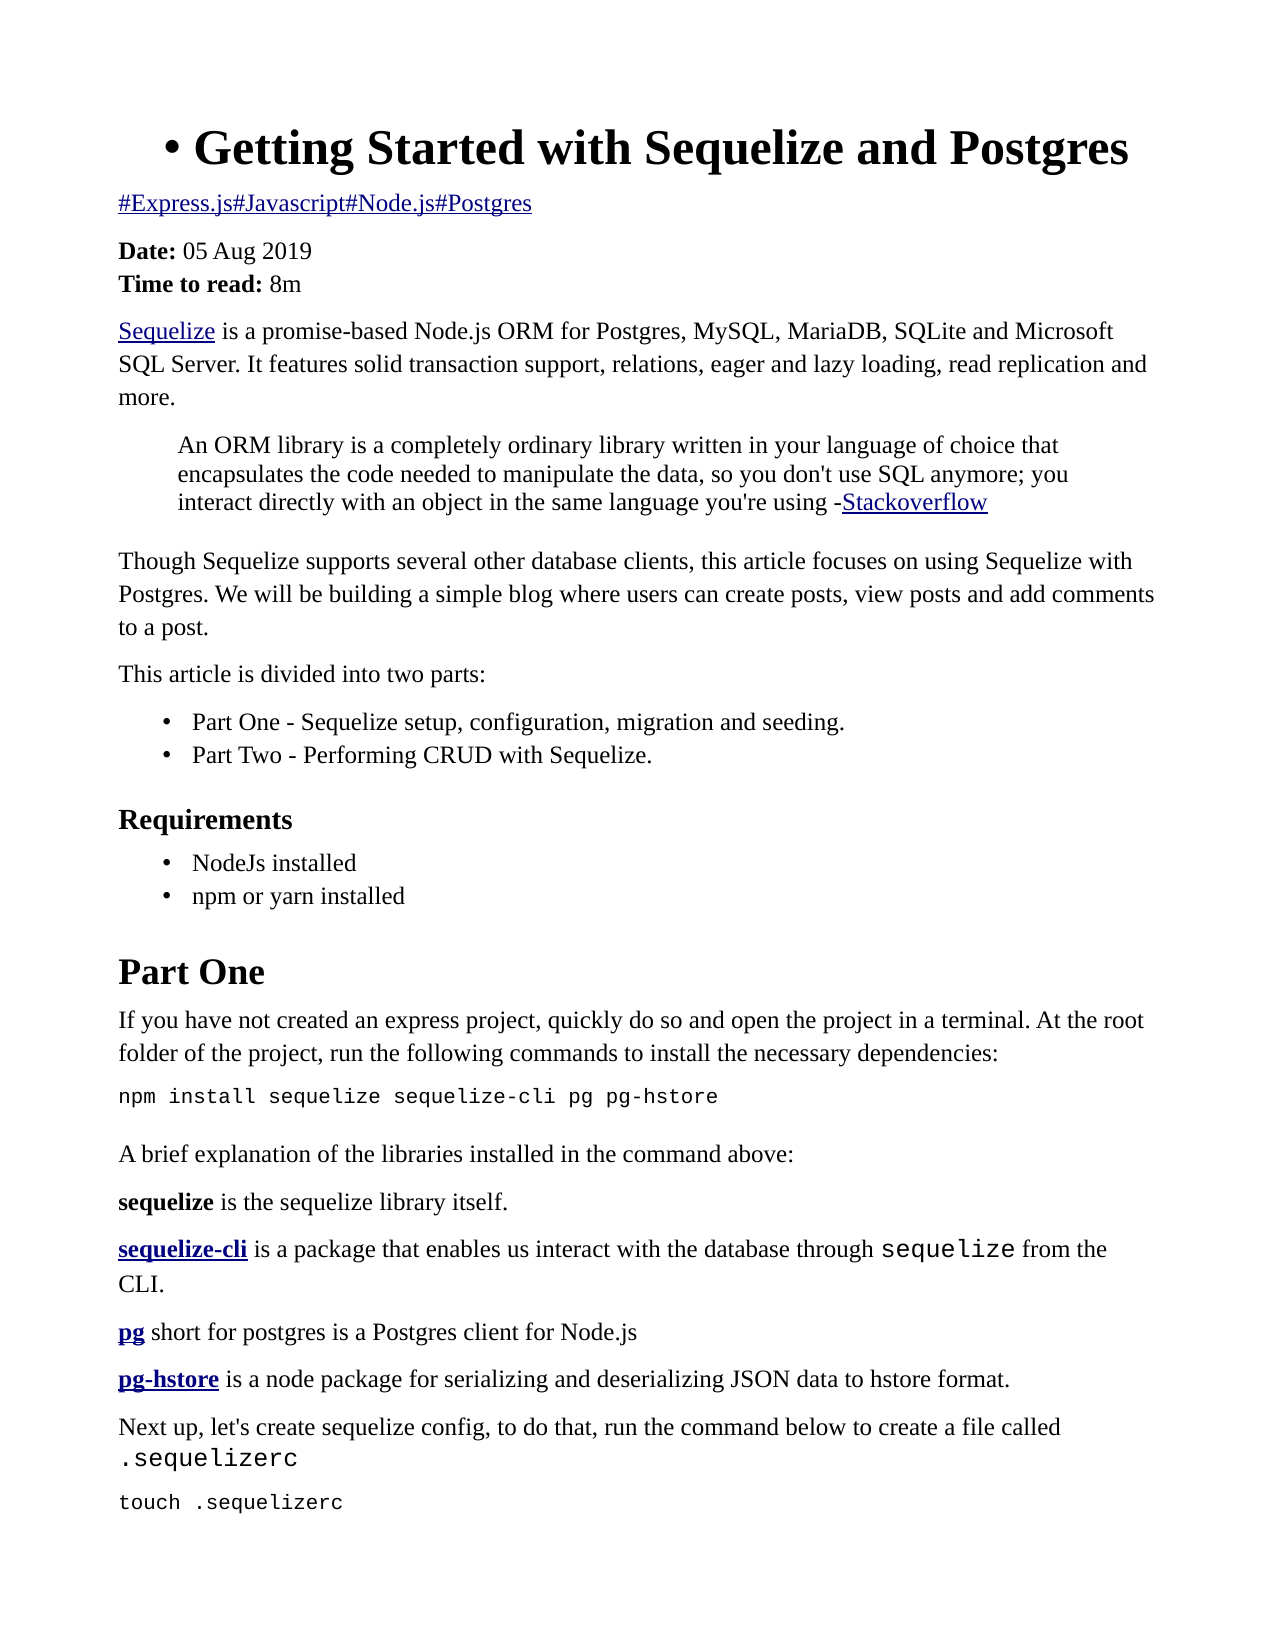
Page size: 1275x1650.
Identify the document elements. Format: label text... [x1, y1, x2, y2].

subtitle Part One [118, 950, 1157, 993]
text #Express.js#Javascript#Node.js#Postgres [118, 188, 1157, 217]
text A brief explanation of the libraries installed in the command above: [118, 1139, 1157, 1168]
text Next up, let's create sequelize config, to do that, run the command below to create a file called .sequelizerc [118, 1412, 1157, 1473]
text Sequelize is a promise-based Node.js ORM for Postgres, MySQL, MariaDB, SQLite and Microsoft SQL Server. It features solid transaction support, relations, eager and lazy loading, read replication and more. [118, 316, 1157, 411]
list npm or yarn installed [162, 881, 1157, 910]
text An ORM library is a completely ordinary library written in your language of choice that encapsulates the code needed to manipulate the data, so you don't use SQL anymore; you interact directly with an object in the same language you're using -Stackoverflow [177, 430, 1098, 516]
text touch .sequelizerc [118, 1492, 1157, 1516]
text Though Sequelize supports several other database clients, this article focuses on using Sequelize with Postgres. We will be building a simple blog where users can create posts, view posts and add comments to a post. [118, 546, 1157, 641]
text pg-hstore is a node package for serializing and deserializing JSON data to hstore format. [118, 1364, 1157, 1393]
list Part Two - Performing CRUD with Sequelize. [162, 740, 1157, 769]
subtitle Getting Started with Sequelize and Postgres [164, 118, 1157, 176]
list NodeJs installed [162, 848, 1157, 877]
text sequelize-cli is a package that enables us interact with the database through sequelize from the CLI. [118, 1234, 1157, 1298]
text If you have not created an express project, quickly do so and open the project in a terminal. At the root folder of the project, run the following commands to install the necessary dependencies: [118, 1005, 1157, 1067]
text pg short for postgres is a Postgres client for Node.js [118, 1317, 1157, 1346]
text Date: 05 Aug 2019 [118, 236, 1157, 264]
text This article is divided into two parts: [118, 659, 1157, 688]
text npm install sequelize sequelize-cli pg pg-hstore [118, 1086, 1157, 1109]
text sequelize is the sequelize library itself. [118, 1187, 1157, 1215]
text Time to read: 8m [118, 269, 1157, 297]
subtitle Requirements [118, 802, 1157, 836]
list Part One - Sequelize setup, configuration, migration and seeding. [162, 707, 1157, 736]
